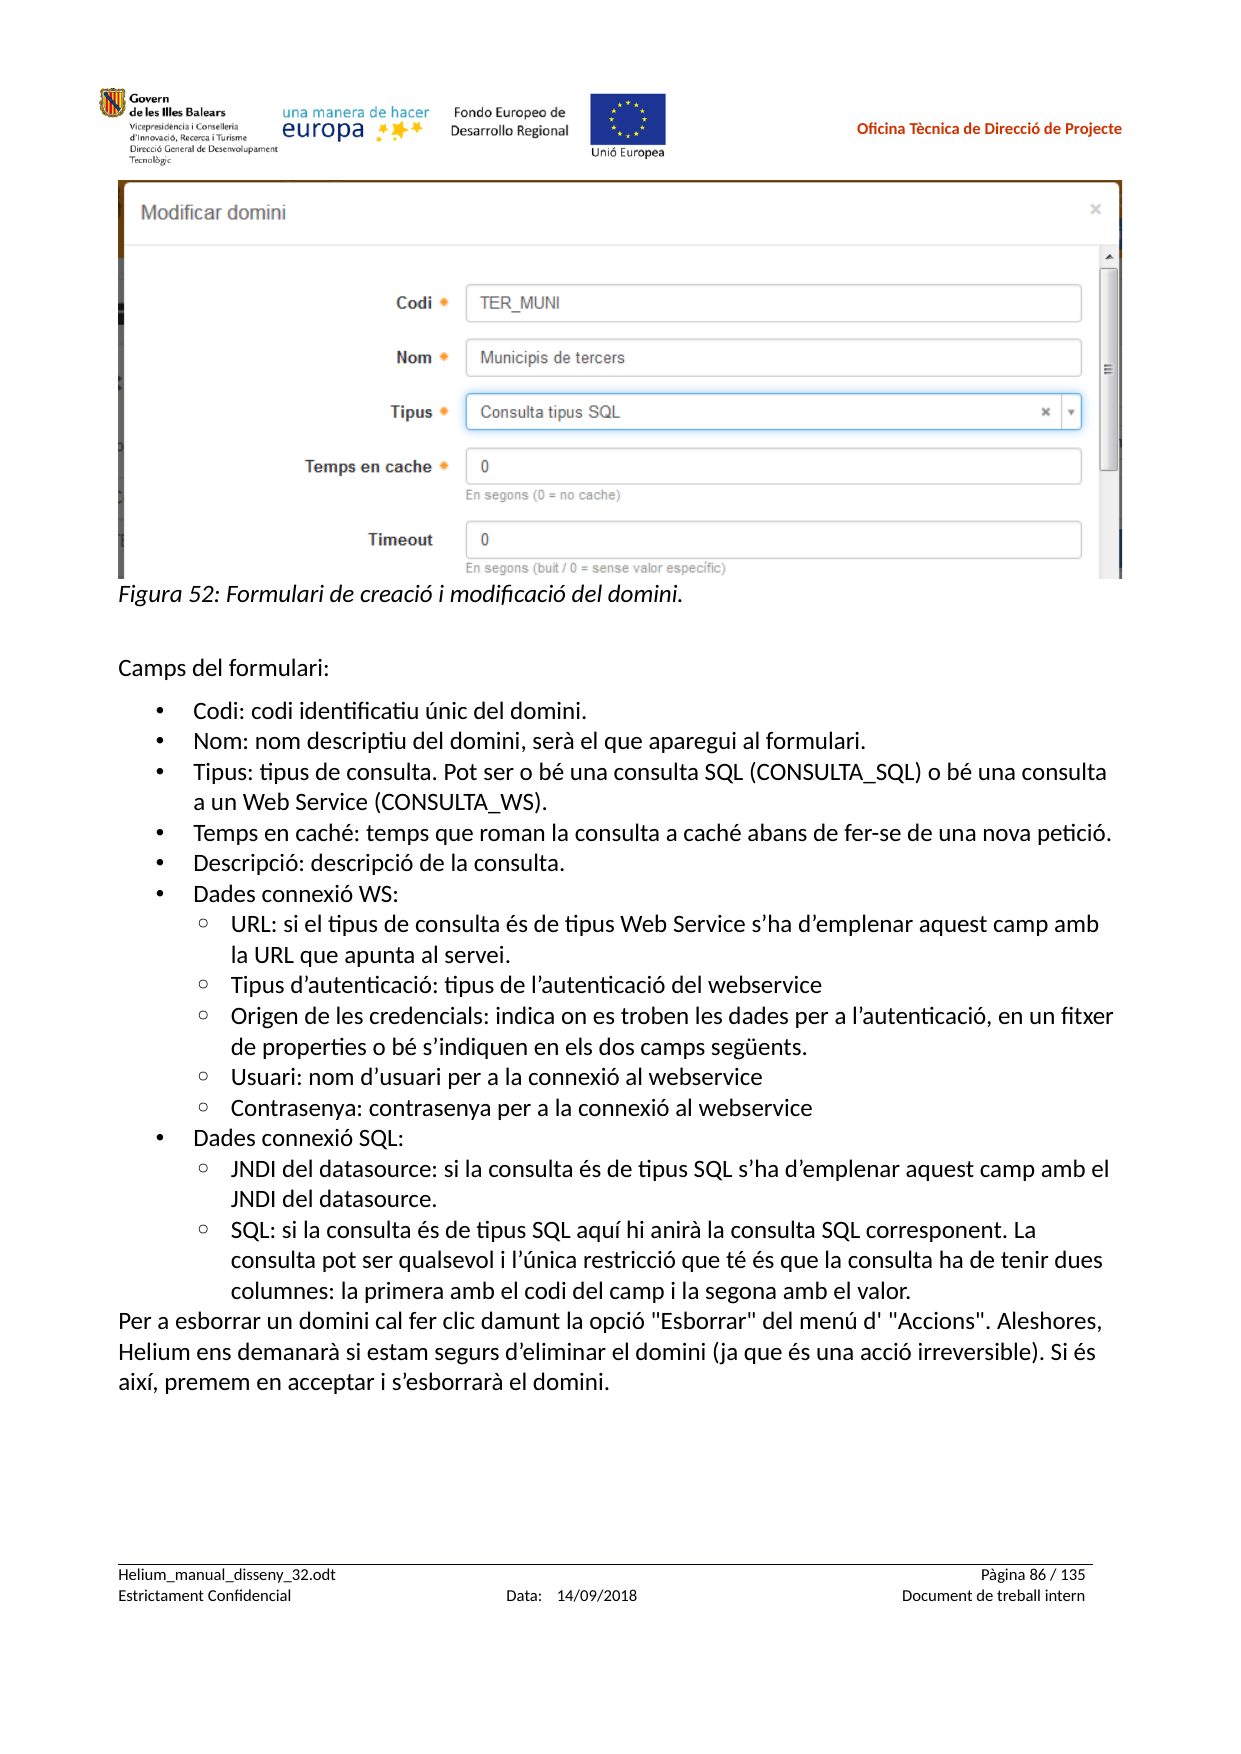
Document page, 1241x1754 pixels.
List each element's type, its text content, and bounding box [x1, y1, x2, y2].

list JNDI del datasource: si la consulta és de tipus SQL s’ha d’emplenar aquest camp amb el JNDI del datasource. [193, 1153, 1122, 1214]
picture [99, 87, 668, 166]
list URL: si el tipus de consulta és de tipus Web Service s’ha d’emplenar aquest camp amb la URL que apunta al servei. [193, 909, 1122, 970]
list Contrasenya: contrasenya per a la connexió al webservice [193, 1092, 1122, 1122]
list Usuari: nom d’usuari per a la connexió al webservice [193, 1061, 1122, 1092]
list SQL: si la consulta és de tipus SQL aquí hi anirà la consulta SQL corresponent. La consulta pot ser qualsevol i l’única restricció que té és que la consulta ha de tenir dues columnes: la primera amb el codi del camp i la segona amb el valor. [193, 1214, 1122, 1305]
list Descripció: descripció de la consulta. [156, 848, 1122, 878]
list Dades connexió WS: [156, 878, 1122, 909]
list Origen de les credencials: indica on es troben les dades per a l’autenticació, en un fitxer de properties o bé s’indiquen en els dos camps següents. [193, 1000, 1122, 1061]
picture [118, 180, 1123, 579]
list Nom: nom descriptiu del domini, serà el que aparegui al formulari. [156, 726, 1122, 756]
text Figura 52: Formulari de creació i modificació del domini. [118, 579, 1122, 609]
text Per a esborrar un domini cal fer clic damunt la opció "Esborrar" del menú d' "Accions". Aleshores, Helium ens demanarà si estam segurs d’eliminar el domini (ja que és una acció irreversible). Si és així, premem en acceptar i s’esborrarà el domini. [118, 1305, 1122, 1397]
text Camps del formulari: [118, 652, 1122, 682]
list Tipus d’autenticació: tipus de l’autenticació del webservice [193, 970, 1122, 1000]
list Temps en caché: temps que roman la consulta a caché abans de fer-se de una nova petició. [156, 817, 1122, 848]
list Codi: codi identificatiu únic del domini. [156, 695, 1122, 726]
list Tipus: tipus de consulta. Pot ser o bé una consulta SQL (CONSULTA_SQL) o bé una consulta a un Web Service (CONSULTA_WS). [156, 756, 1122, 817]
list Dades connexió SQL: [156, 1122, 1122, 1153]
